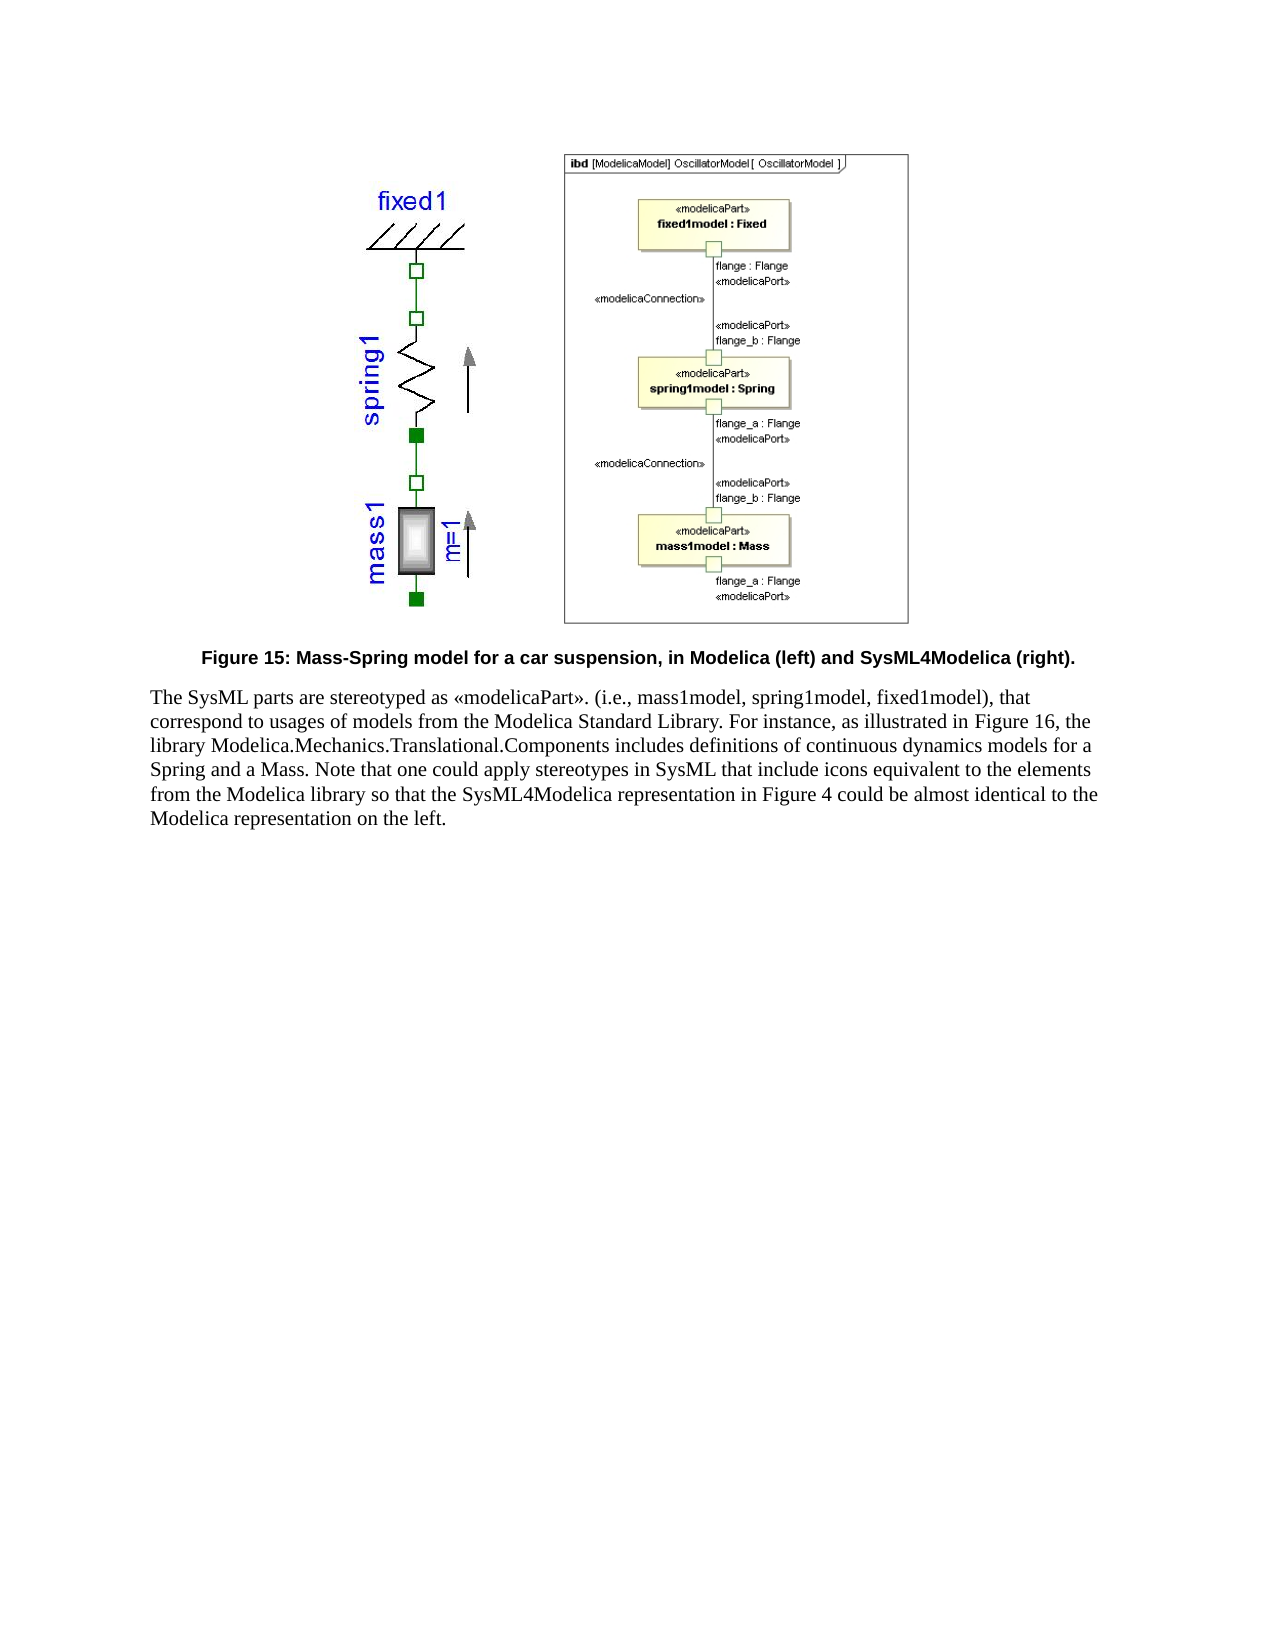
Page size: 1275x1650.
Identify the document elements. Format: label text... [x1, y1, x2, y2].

picture [354, 181, 477, 607]
picture [559, 150, 923, 638]
text The SysML parts are stereotyped as «modelicaPart». (i.e., mass1model, spring1model, fixed1model), that correspond to usages of models from the Modelica Standard Library. For instance, as illustrated in Figure 16, the library Modelica.Mechanics.Translational.Components includes definitions of continuous dynamics models for a Spring and a Mass. Note that one could apply stereotypes in SysML that include icons equivalent to the elements from the Modelica library so that the SysML4Modelica representation in Figure 4 could be almost identical to the Modelica representation on the left. [150, 685, 1125, 829]
text Figure 15: Mass-Spring model for a car suspension, in Modelica (left) and SysML4Modelica (right). [150, 647, 1126, 668]
